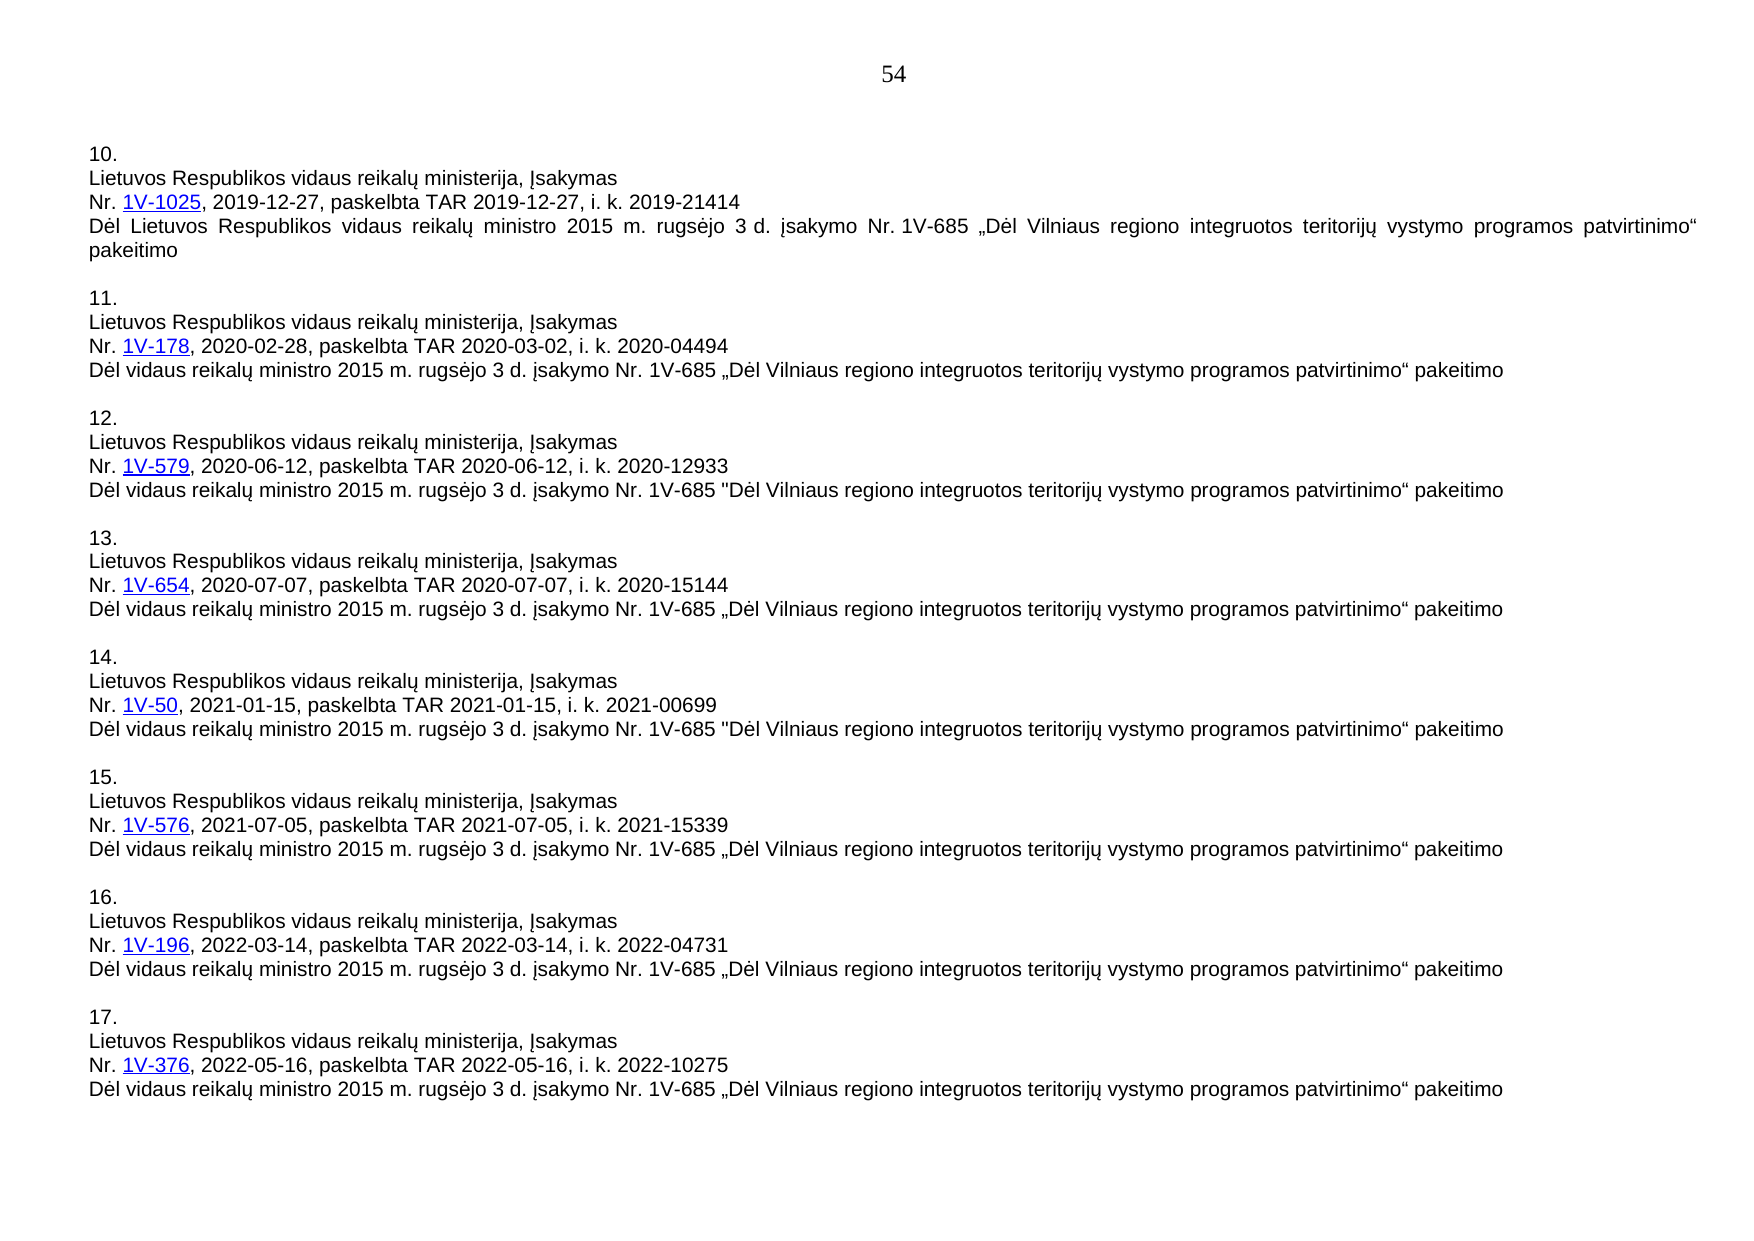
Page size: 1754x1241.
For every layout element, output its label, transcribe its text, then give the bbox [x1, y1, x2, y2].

text Lietuvos Respublikos vidaus reikalų ministerija, Įsakymas [89, 909, 1698, 933]
text Dėl vidaus reikalų ministro 2015 m. rugsėjo 3 d. įsakymo Nr. 1V-685 „Dėl Vilniaus regiono integruotos teritorijų vystymo programos patvirtinimo“ pakeitimo [89, 837, 1698, 861]
text Dėl vidaus reikalų ministro 2015 m. rugsėjo 3 d. įsakymo Nr. 1V-685 „Dėl Vilniaus regiono integruotos teritorijų vystymo programos patvirtinimo“ pakeitimo [89, 358, 1698, 382]
text Dėl vidaus reikalų ministro 2015 m. rugsėjo 3 d. įsakymo Nr. 1V-685 "Dėl Vilniaus regiono integruotos teritorijų vystymo programos patvirtinimo“ pakeitimo [89, 477, 1698, 501]
text Lietuvos Respublikos vidaus reikalų ministerija, Įsakymas [89, 669, 1698, 693]
text Dėl vidaus reikalų ministro 2015 m. rugsėjo 3 d. įsakymo Nr. 1V-685 „Dėl Vilniaus regiono integruotos teritorijų vystymo programos patvirtinimo“ pakeitimo [89, 1076, 1698, 1100]
text 15. [89, 765, 1698, 789]
text Nr. 1V-654, 2020-07-07, paskelbta TAR 2020-07-07, i. k. 2020-15144 [89, 573, 1698, 597]
text Nr. 1V-178, 2020-02-28, paskelbta TAR 2020-03-02, i. k. 2020-04494 [89, 334, 1698, 358]
text Nr. 1V-196, 2022-03-14, paskelbta TAR 2022-03-14, i. k. 2022-04731 [89, 933, 1698, 957]
text 14. [89, 645, 1698, 669]
text Nr. 1V-376, 2022-05-16, paskelbta TAR 2022-05-16, i. k. 2022-10275 [89, 1052, 1698, 1076]
text Lietuvos Respublikos vidaus reikalų ministerija, Įsakymas [89, 1028, 1698, 1052]
text 16. [89, 885, 1698, 909]
text Dėl vidaus reikalų ministro 2015 m. rugsėjo 3 d. įsakymo Nr. 1V-685 „Dėl Vilniaus regiono integruotos teritorijų vystymo programos patvirtinimo“ pakeitimo [89, 597, 1698, 621]
text Nr. 1V-50, 2021-01-15, paskelbta TAR 2021-01-15, i. k. 2021-00699 [89, 693, 1698, 717]
text 12. [89, 406, 1698, 429]
text Nr. 1V-579, 2020-06-12, paskelbta TAR 2020-06-12, i. k. 2020-12933 [89, 453, 1698, 477]
text Lietuvos Respublikos vidaus reikalų ministerija, Įsakymas [89, 166, 1698, 190]
text Dėl vidaus reikalų ministro 2015 m. rugsėjo 3 d. įsakymo Nr. 1V-685 "Dėl Vilniaus regiono integruotos teritorijų vystymo programos patvirtinimo“ pakeitimo [89, 717, 1698, 741]
text Lietuvos Respublikos vidaus reikalų ministerija, Įsakymas [89, 310, 1698, 334]
text 11. [89, 286, 1698, 310]
text Nr. 1V-576, 2021-07-05, paskelbta TAR 2021-07-05, i. k. 2021-15339 [89, 813, 1698, 837]
text 10. [89, 142, 1698, 166]
text 13. [89, 525, 1698, 549]
text Nr. 1V-1025, 2019-12-27, paskelbta TAR 2019-12-27, i. k. 2019-21414 [89, 190, 1698, 214]
text Lietuvos Respublikos vidaus reikalų ministerija, Įsakymas [89, 549, 1698, 573]
text Dėl vidaus reikalų ministro 2015 m. rugsėjo 3 d. įsakymo Nr. 1V-685 „Dėl Vilniaus regiono integruotos teritorijų vystymo programos patvirtinimo“ pakeitimo [89, 957, 1698, 981]
text Lietuvos Respublikos vidaus reikalų ministerija, Įsakymas [89, 789, 1698, 813]
text 17. [89, 1004, 1698, 1028]
text Lietuvos Respublikos vidaus reikalų ministerija, Įsakymas [89, 429, 1698, 453]
text Dėl Lietuvos Respublikos vidaus reikalų ministro 2015 m. rugsėjo 3 d. įsakymo Nr. 1V-685 „Dėl Vilniaus regiono integruotos teritorijų vystymo programos patvirtinimo“ pakeitimo [89, 214, 1698, 262]
